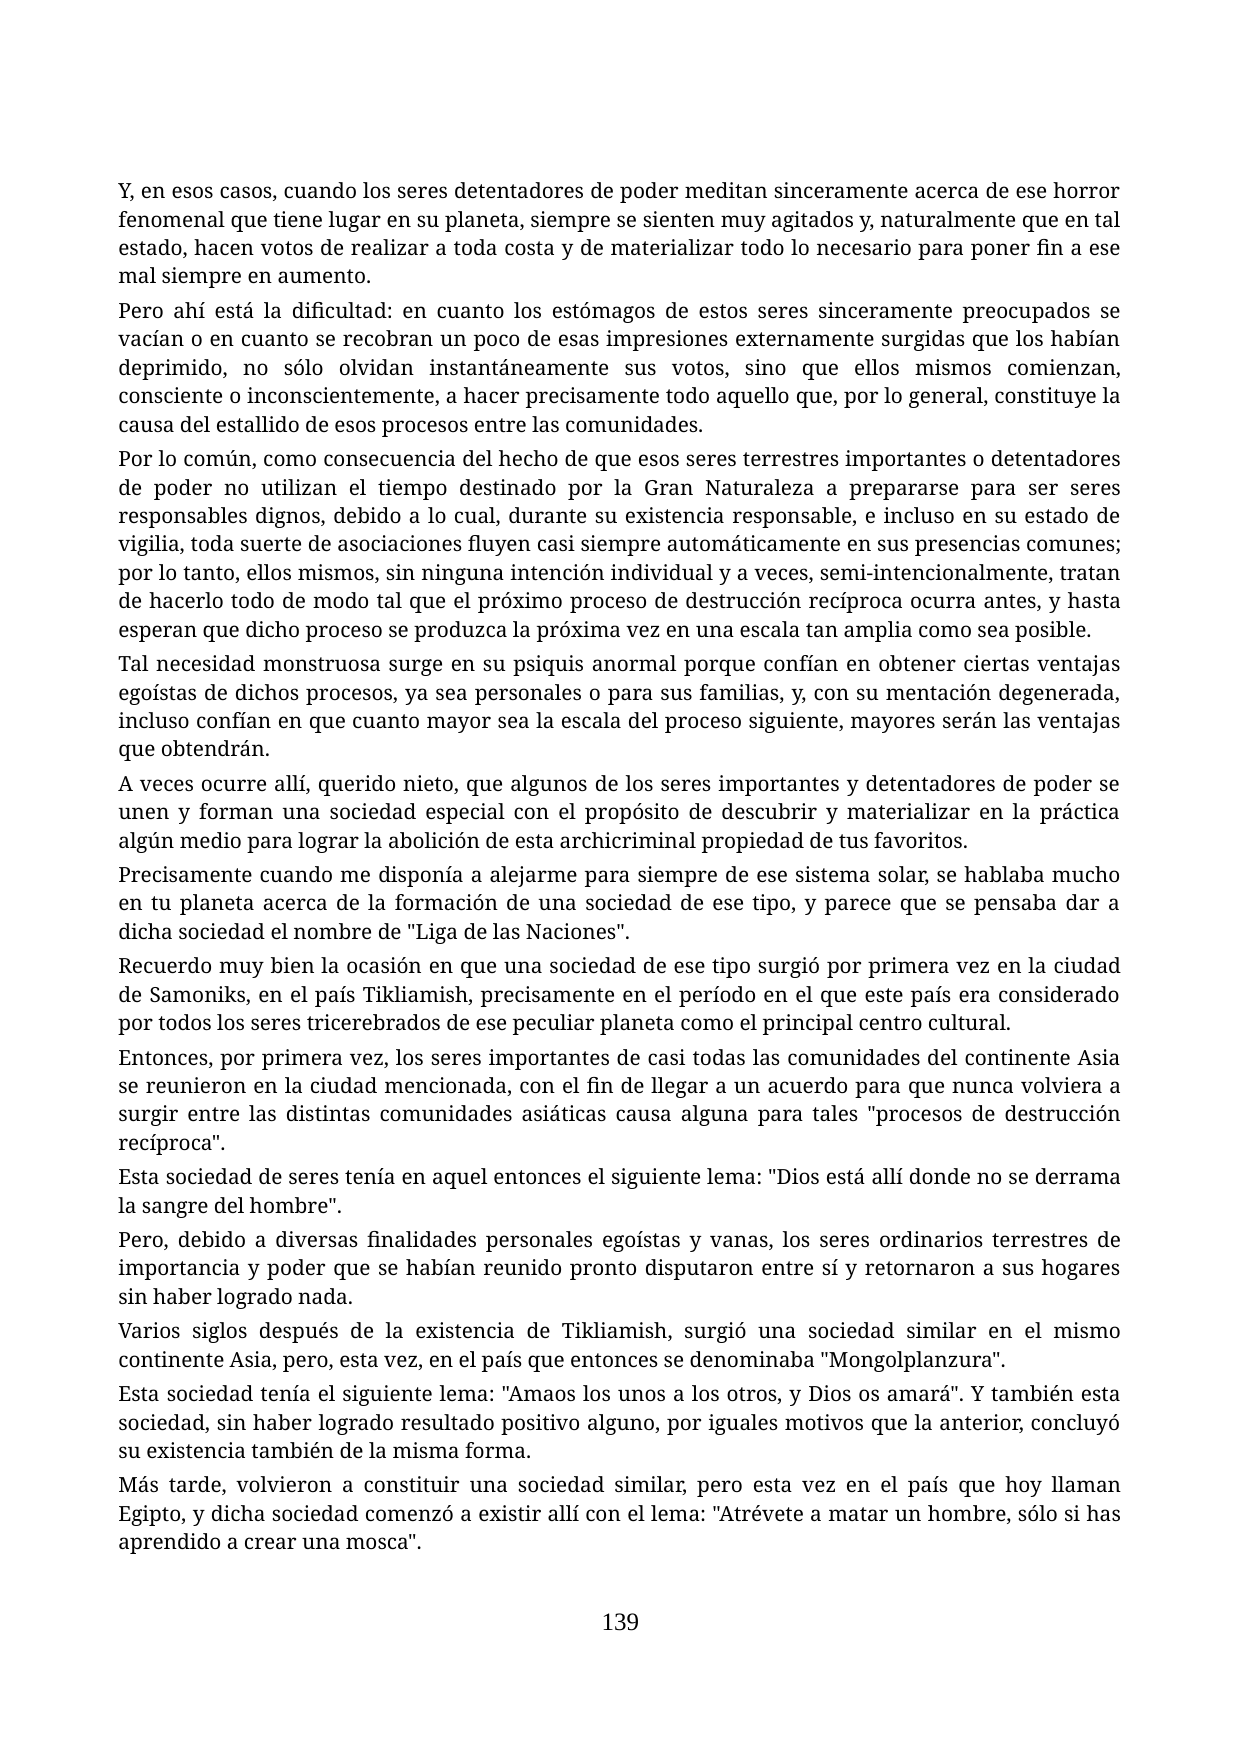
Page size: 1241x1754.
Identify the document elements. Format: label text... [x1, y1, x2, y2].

text Esta sociedad de seres tenía en aquel entonces el siguiente lema: "Dios está allí donde no se derrama la sangre del hombre". [118, 1162, 1122, 1219]
text A veces ocurre allí, querido nieto, que algunos de los seres importantes y detentadores de poder se unen y forman una sociedad especial con el propósito de descubrir y materializar en la práctica algún medio para lograr la abolición de esta archicriminal propiedad de tus favoritos. [118, 769, 1122, 854]
text Pero, debido a diversas finalidades personales egoístas y vanas, los seres ordinarios terrestres de importancia y poder que se habían reunido pronto disputaron entre sí y retornaron a sus hogares sin haber logrado nada. [118, 1225, 1122, 1310]
text Más tarde, volvieron a constituir una sociedad similar, pero esta vez en el país que hoy llaman Egipto, y dicha sociedad comenzó a existir allí con el lema: "Atrévete a matar un hombre, sólo si has aprendido a crear una mosca". [118, 1470, 1122, 1556]
text Tal necesidad monstruosa surge en su psiquis anormal porque confían en obtener ciertas ventajas egoístas de dichos procesos, ya sea personales o para sus familias, y, con su mentación degenerada, incluso confían en que cuanto mayor sea la escala del proceso siguiente, mayores serán las ventajas que obtendrán. [118, 649, 1122, 763]
text Y, en esos casos, cuando los seres detentadores de poder meditan sinceramente acerca de ese horror fenomenal que tiene lugar en su planeta, siempre se sienten muy agitados y, naturalmente que en tal estado, hacen votos de realizar a toda costa y de materializar todo lo necesario para poner fin a ese mal siempre en aumento. [118, 176, 1122, 290]
text Por lo común, como consecuencia del hecho de que esos seres terrestres importantes o detentadores de poder no utilizan el tiempo destinado por la Gran Naturaleza a prepararse para ser seres responsables dignos, debido a lo cual, durante su existencia responsable, e incluso en su estado de vigilia, toda suerte de asociaciones fluyen casi siempre automáticamente en sus presencias comunes; por lo tanto, ellos mismos, sin ninguna intención individual y a veces, semi-intencionalmente, tratan de hacerlo todo de modo tal que el próximo proceso de destrucción recíproca ocurra antes, y hasta esperan que dicho proceso se produzca la próxima vez en una escala tan amplia como sea posible. [118, 444, 1122, 643]
text Precisamente cuando me disponía a alejarme para siempre de ese sistema solar, se hablaba mucho en tu planeta acerca de la formación de una sociedad de ese tipo, y parece que se pensaba dar a dicha sociedad el nombre de "Liga de las Naciones". [118, 860, 1122, 945]
text Varios siglos después de la existencia de Tikliamish, surgió una sociedad similar en el mismo continente Asia, pero, esta vez, en el país que entonces se denominaba "Mongolplanzura". [118, 1316, 1122, 1373]
text Pero ahí está la dificultad: en cuanto los estómagos de estos seres sinceramente preocupados se vacían o en cuanto se recobran un poco de esas impresiones externamente surgidas que los habían deprimido, no sólo olvidan instantáneamente sus votos, sino que ellos mismos comienzan, consciente o inconscientemente, a hacer precisamente todo aquello que, por lo general, constituye la causa del estallido de esos procesos entre las comunidades. [118, 296, 1122, 438]
text Recuerdo muy bien la ocasión en que una sociedad de ese tipo surgió por primera vez en la ciudad de Samoniks, en el país Tikliamish, precisamente en el período en el que este país era considerado por todos los seres tricerebrados de ese peculiar planeta como el principal centro cultural. [118, 951, 1122, 1037]
text Entonces, por primera vez, los seres importantes de casi todas las comunidades del continente Asia se reunieron en la ciudad mencionada, con el fin de llegar a un acuerdo para que nunca volviera a surgir entre las distintas comunidades asiáticas causa alguna para tales "procesos de destrucción recíproca". [118, 1043, 1122, 1156]
text Esta sociedad tenía el siguiente lema: "Amaos los unos a los otros, y Dios os amará". Y también esta sociedad, sin haber logrado resultado positivo alguno, por iguales motivos que la anterior, concluyó su existencia también de la misma forma. [118, 1379, 1122, 1464]
